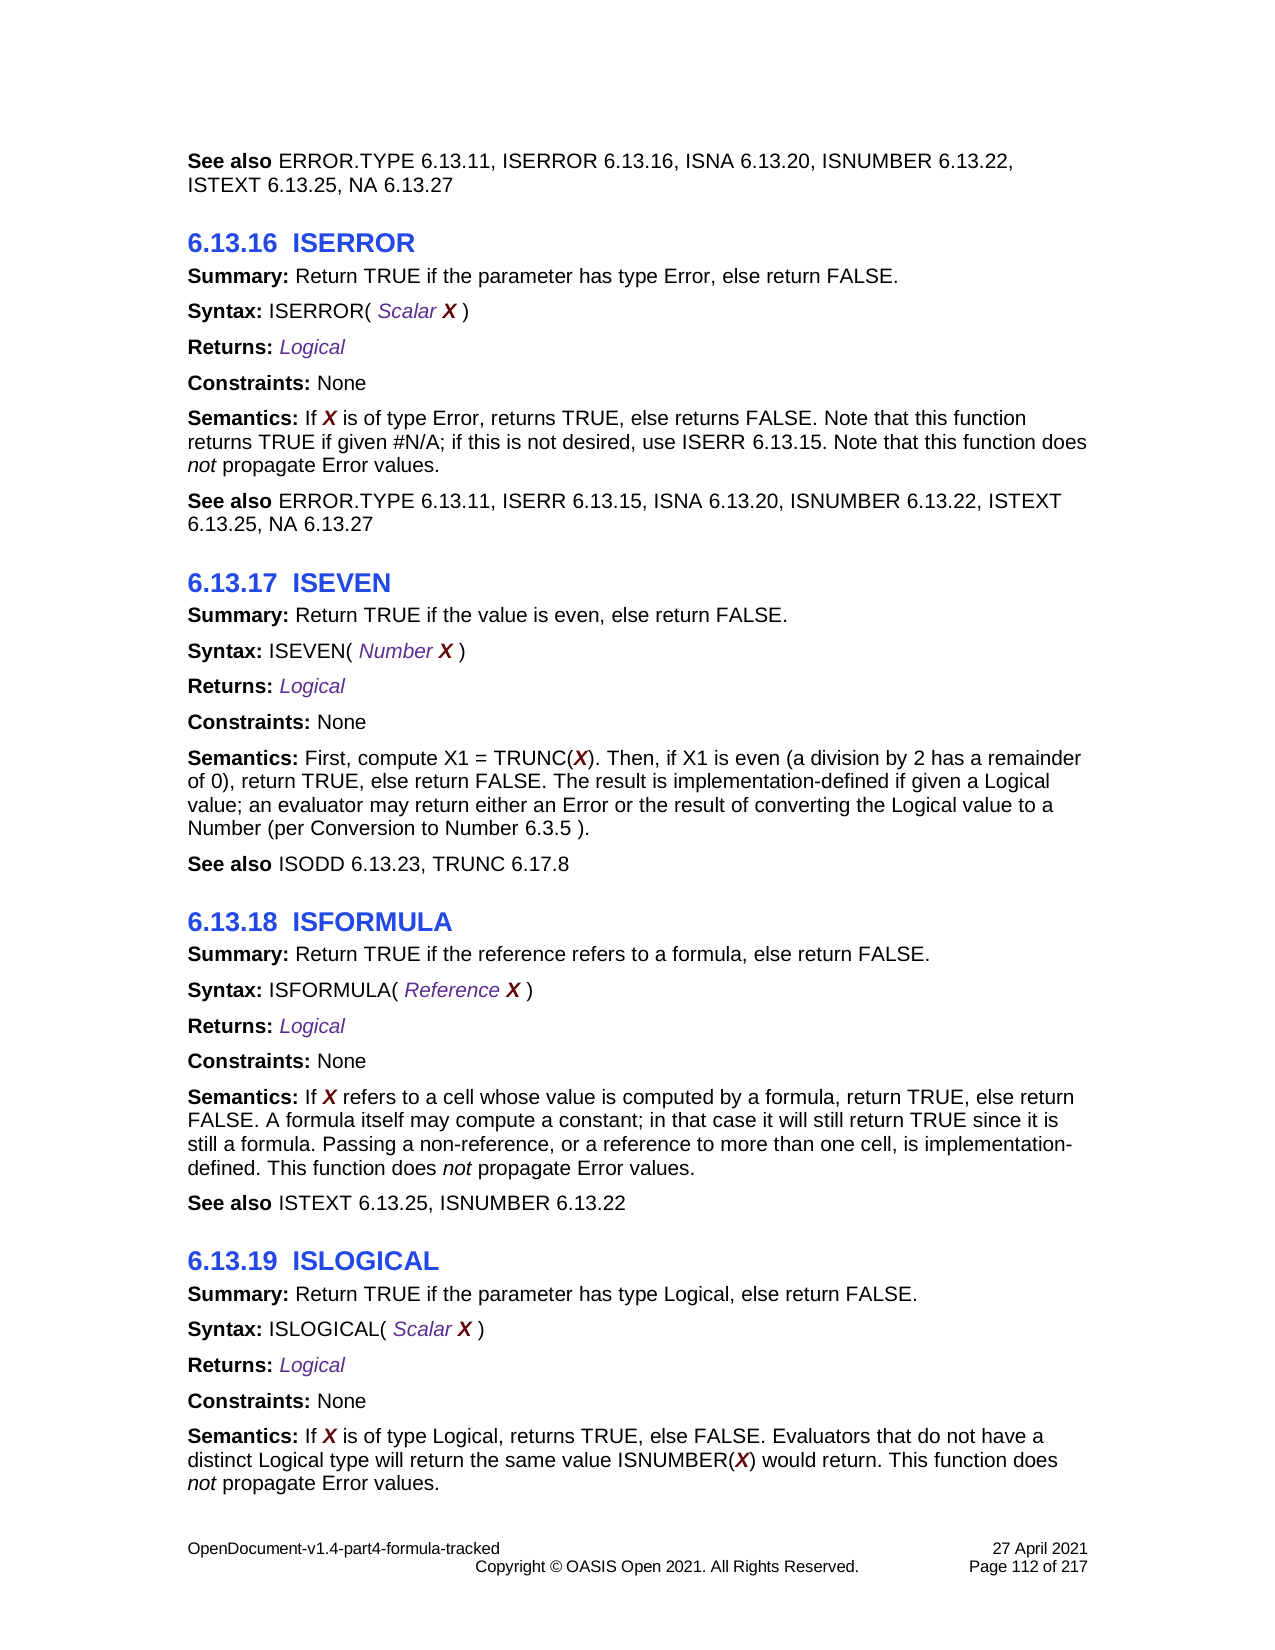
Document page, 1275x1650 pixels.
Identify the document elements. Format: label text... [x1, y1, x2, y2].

text Summary: Return TRUE if the parameter has type Logical, else return FALSE. [187, 1282, 1088, 1306]
text Syntax: ISLOGICAL( Scalar X ) [187, 1318, 1088, 1341]
subtitle ISLOGICAL [187, 1246, 1088, 1276]
text Syntax: ISERROR( Scalar X ) [187, 300, 1088, 323]
text See also ISTEXT 6.13.25, ISNUMBER 6.13.22 [187, 1192, 1088, 1215]
text See also ISODD 6.13.23, TRUNC 6.17.8 [187, 852, 1088, 876]
text Constraints: None [187, 710, 1088, 734]
text Returns: Logical [187, 1353, 1088, 1377]
text Syntax: ISEVEN( Number X ) [187, 639, 1088, 663]
subtitle ISERROR [187, 228, 1088, 258]
text Returns: Logical [187, 675, 1088, 698]
subtitle ISFORMULA [187, 907, 1088, 937]
text See also ERROR.TYPE 6.13.11, ISERR 6.13.15, ISNA 6.13.20, ISNUMBER 6.13.22, ISTEXT 6.13.25, NA 6.13.27 [187, 489, 1088, 536]
text See also ERROR.TYPE 6.13.11, ISERROR 6.13.16, ISNA 6.13.20, ISNUMBER 6.13.22, ISTEXT 6.13.25, NA 6.13.27 [187, 150, 1088, 197]
text Returns: Logical [187, 335, 1088, 359]
text Summary: Return TRUE if the value is even, else return FALSE. [187, 603, 1088, 627]
text Semantics: If X refers to a cell whose value is computed by a formula, return TRUE, else return FALSE. A formula itself may compute a constant; in that case it will still return TRUE since it is still a formula. Passing a non-reference, or a reference to more than one cell, is implementation-defined. This function does not propagate Error values. [187, 1085, 1088, 1179]
text Returns: Logical [187, 1014, 1088, 1038]
text Constraints: None [187, 1050, 1088, 1073]
text Summary: Return TRUE if the reference refers to a formula, else return FALSE. [187, 943, 1088, 966]
text Semantics: First, compute X1 = TRUNC(X). Then, if X1 is even (a division by 2 has a remainder of 0), return TRUE, else return FALSE. The result is implementation-defined if given a Logical value; an evaluator may return either an Error or the result of converting the Logical value to a Number (per Conversion to Number 6.3.5 ). [187, 746, 1088, 840]
text Summary: Return TRUE if the parameter has type Error, else return FALSE. [187, 264, 1088, 288]
text Semantics: If X is of type Logical, returns TRUE, else FALSE. Evaluators that do not have a distinct Logical type will return the same value ISNUMBER(X) would return. This function does not propagate Error values. [187, 1425, 1088, 1495]
text Constraints: None [187, 371, 1088, 394]
text Semantics: If X is of type Error, returns TRUE, else returns FALSE. Note that this function returns TRUE if given #N/A; if this is not desired, use ISERR 6.13.15. Note that this function does not propagate Error values. [187, 407, 1088, 477]
text Syntax: ISFORMULA( Reference X ) [187, 978, 1088, 1002]
subtitle ISEVEN [187, 567, 1088, 597]
text Constraints: None [187, 1389, 1088, 1413]
